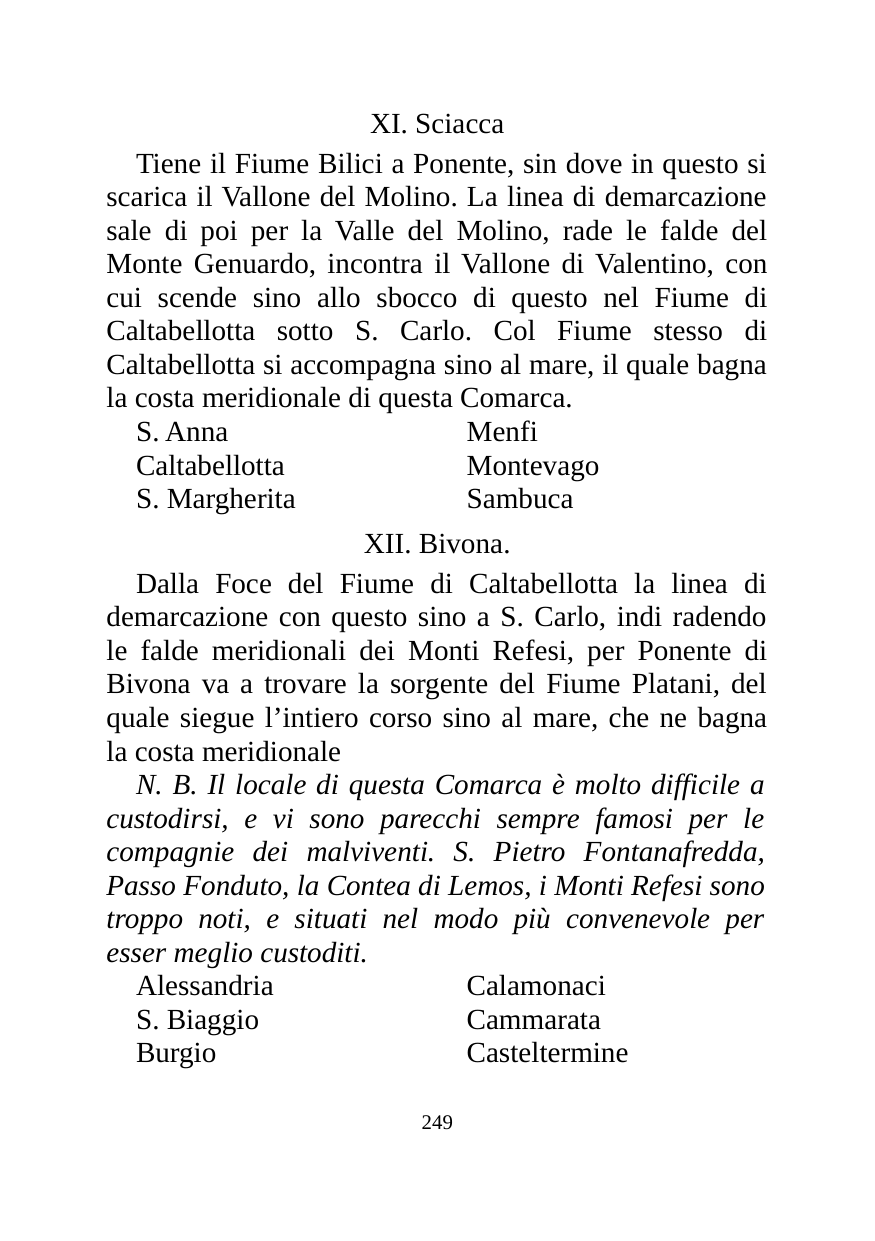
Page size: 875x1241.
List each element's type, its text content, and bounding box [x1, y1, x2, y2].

text Burgio [106, 1036, 437, 1069]
text Caltabellotta [106, 448, 437, 481]
subtitle XI. Sciacca [106, 106, 768, 140]
text S. Biaggio [106, 1002, 437, 1036]
text Tiene il Fiume Bilici a Ponente, sin dove in questo si scarica il Vallone del Molino. La linea di demarcazione sale di poi per la Valle del Molino, rade le falde del Monte Genuardo, incontra il Vallone di Valentino, con cui scende sino allo sbocco di questo nel Fiume di Caltabellotta sotto S. Carlo. Col Fiume stesso di Caltabellotta si accompagna sino al mare, il quale bagna la costa meridionale di questa Comarca. [106, 146, 768, 414]
text S. Margherita [106, 481, 437, 515]
text N. B. Il locale di questa Comarca è molto difficile a custodirsi, e vi sono parecchi sempre famosi per le compagnie dei malviventi. S. Pietro Fontanafredda, Passo Fonduto, la Contea di Lemos, i Monti Refesi sono troppo noti, e situati nel modo più convenevole per esser meglio custoditi. [106, 767, 768, 968]
text Alessandria [106, 968, 437, 1002]
text Dalla Foce del Fiume di Caltabellotta la linea di demarcazione con questo sino a S. Carlo, indi radendo le falde meridionali dei Monti Refesi, per Ponente di Bivona va a trovare la sorgente del Fiume Platani, del quale siegue l’intiero corso sino al mare, che ne bagna la costa meridionale [106, 566, 768, 767]
text Menfi [437, 414, 768, 448]
text Sambuca [437, 481, 768, 515]
text Cammarata [437, 1002, 768, 1036]
text Casteltermine [437, 1036, 768, 1069]
text Calamonaci [437, 968, 768, 1002]
subtitle XII. Bivona. [106, 526, 768, 560]
text S. Anna [106, 414, 437, 448]
text Montevago [437, 448, 768, 481]
